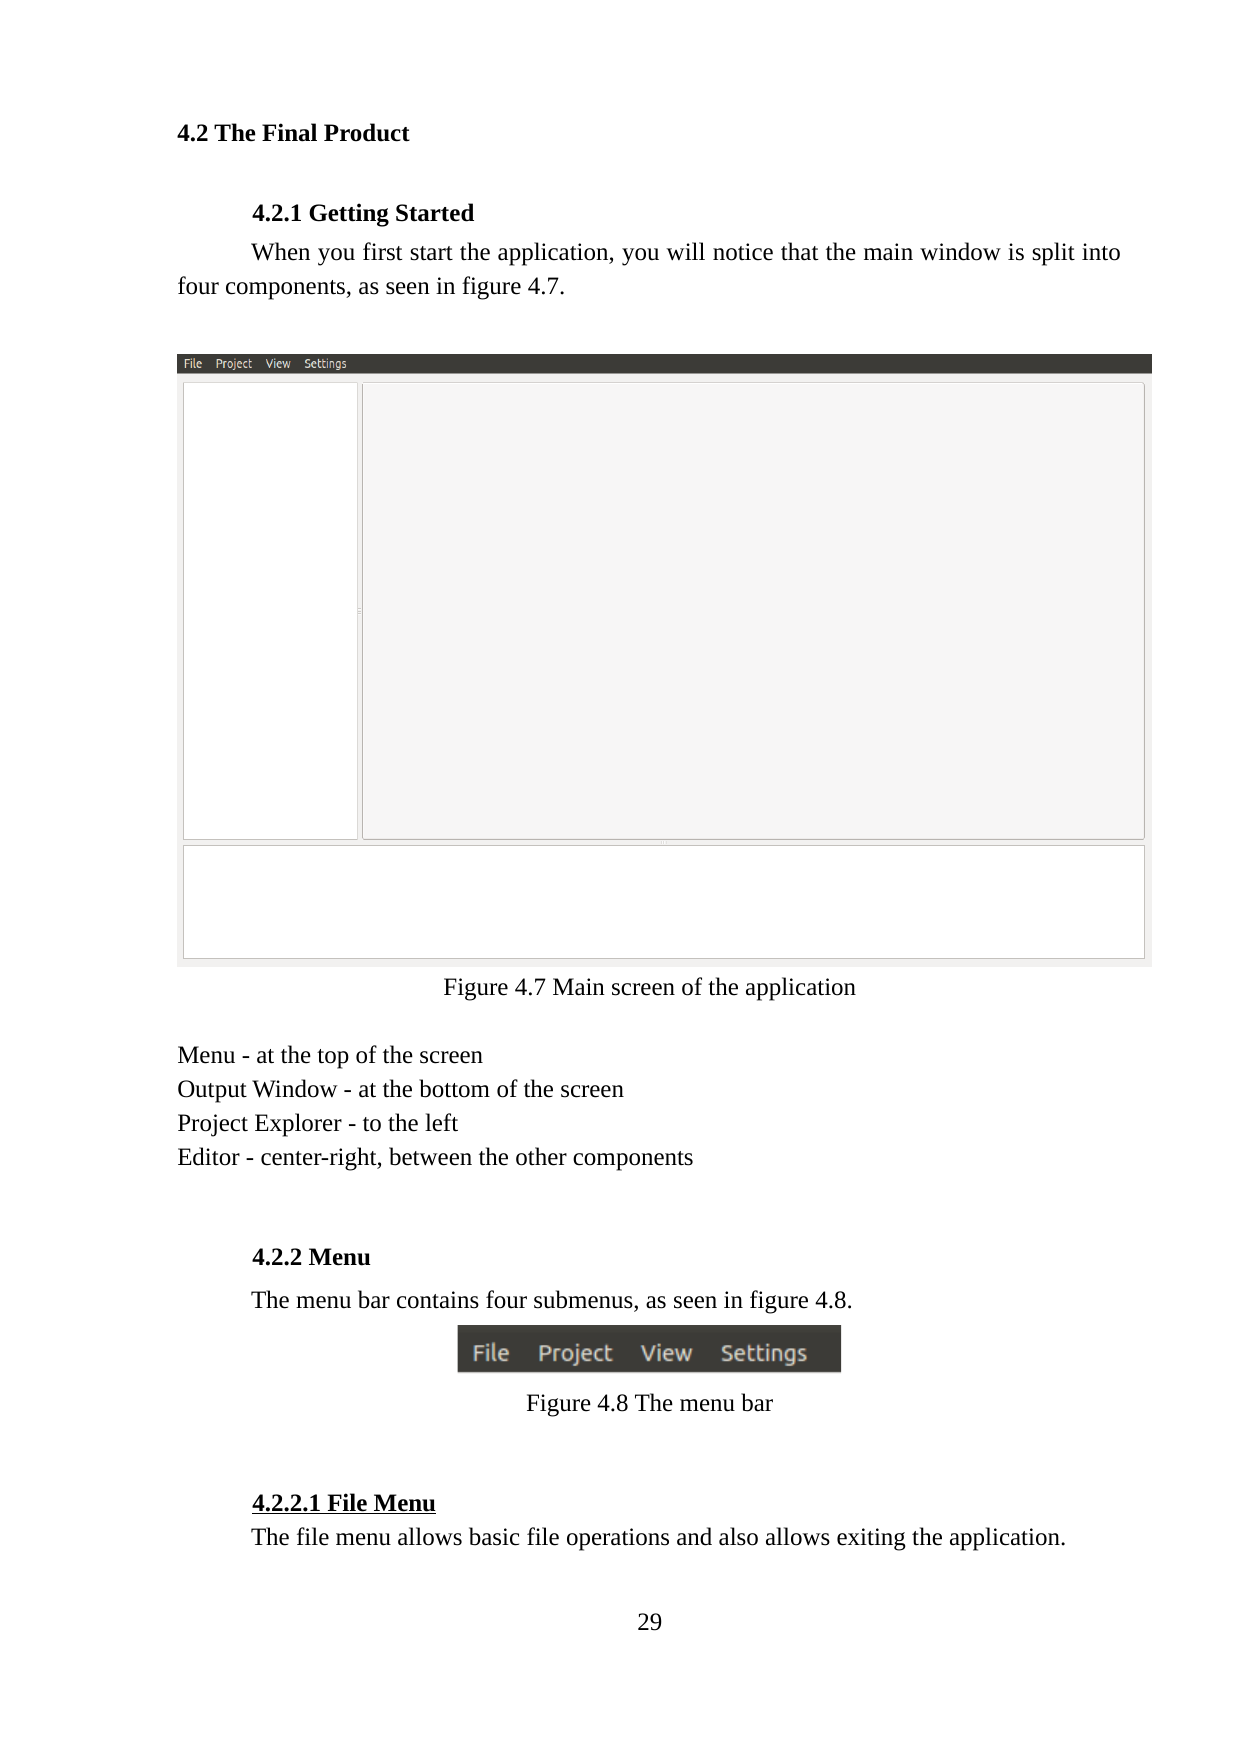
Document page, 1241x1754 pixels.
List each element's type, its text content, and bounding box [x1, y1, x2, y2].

text Figure 4.7 Main screen of the application [177, 972, 1122, 1000]
text Menu - at the top of the screen [177, 1040, 1122, 1069]
picture [177, 354, 1152, 967]
text Editor - center-right, between the other components [177, 1142, 1122, 1171]
text The file menu allows basic file operations and also allows exiting the application. [177, 1522, 1122, 1551]
picture [457, 1325, 842, 1374]
subtitle 4.2.2 Menu [177, 1242, 1122, 1271]
subtitle 4.2 The Final Product [177, 118, 1122, 147]
subtitle 4.2.1 Getting Started [177, 198, 1122, 226]
text When you first start the application, you will notice that the main window is split into four components, as seen in figure 4.7. [177, 237, 1122, 300]
text Output Window - at the bottom of the screen [177, 1074, 1122, 1103]
text Project Explorer - to the left [177, 1108, 1122, 1137]
text Figure 4.8 The menu bar [177, 1388, 1122, 1417]
subtitle 4.2.2.1 File Menu [177, 1488, 1122, 1517]
text The menu bar contains four submenus, as seen in figure 4.8. [177, 1286, 1122, 1314]
